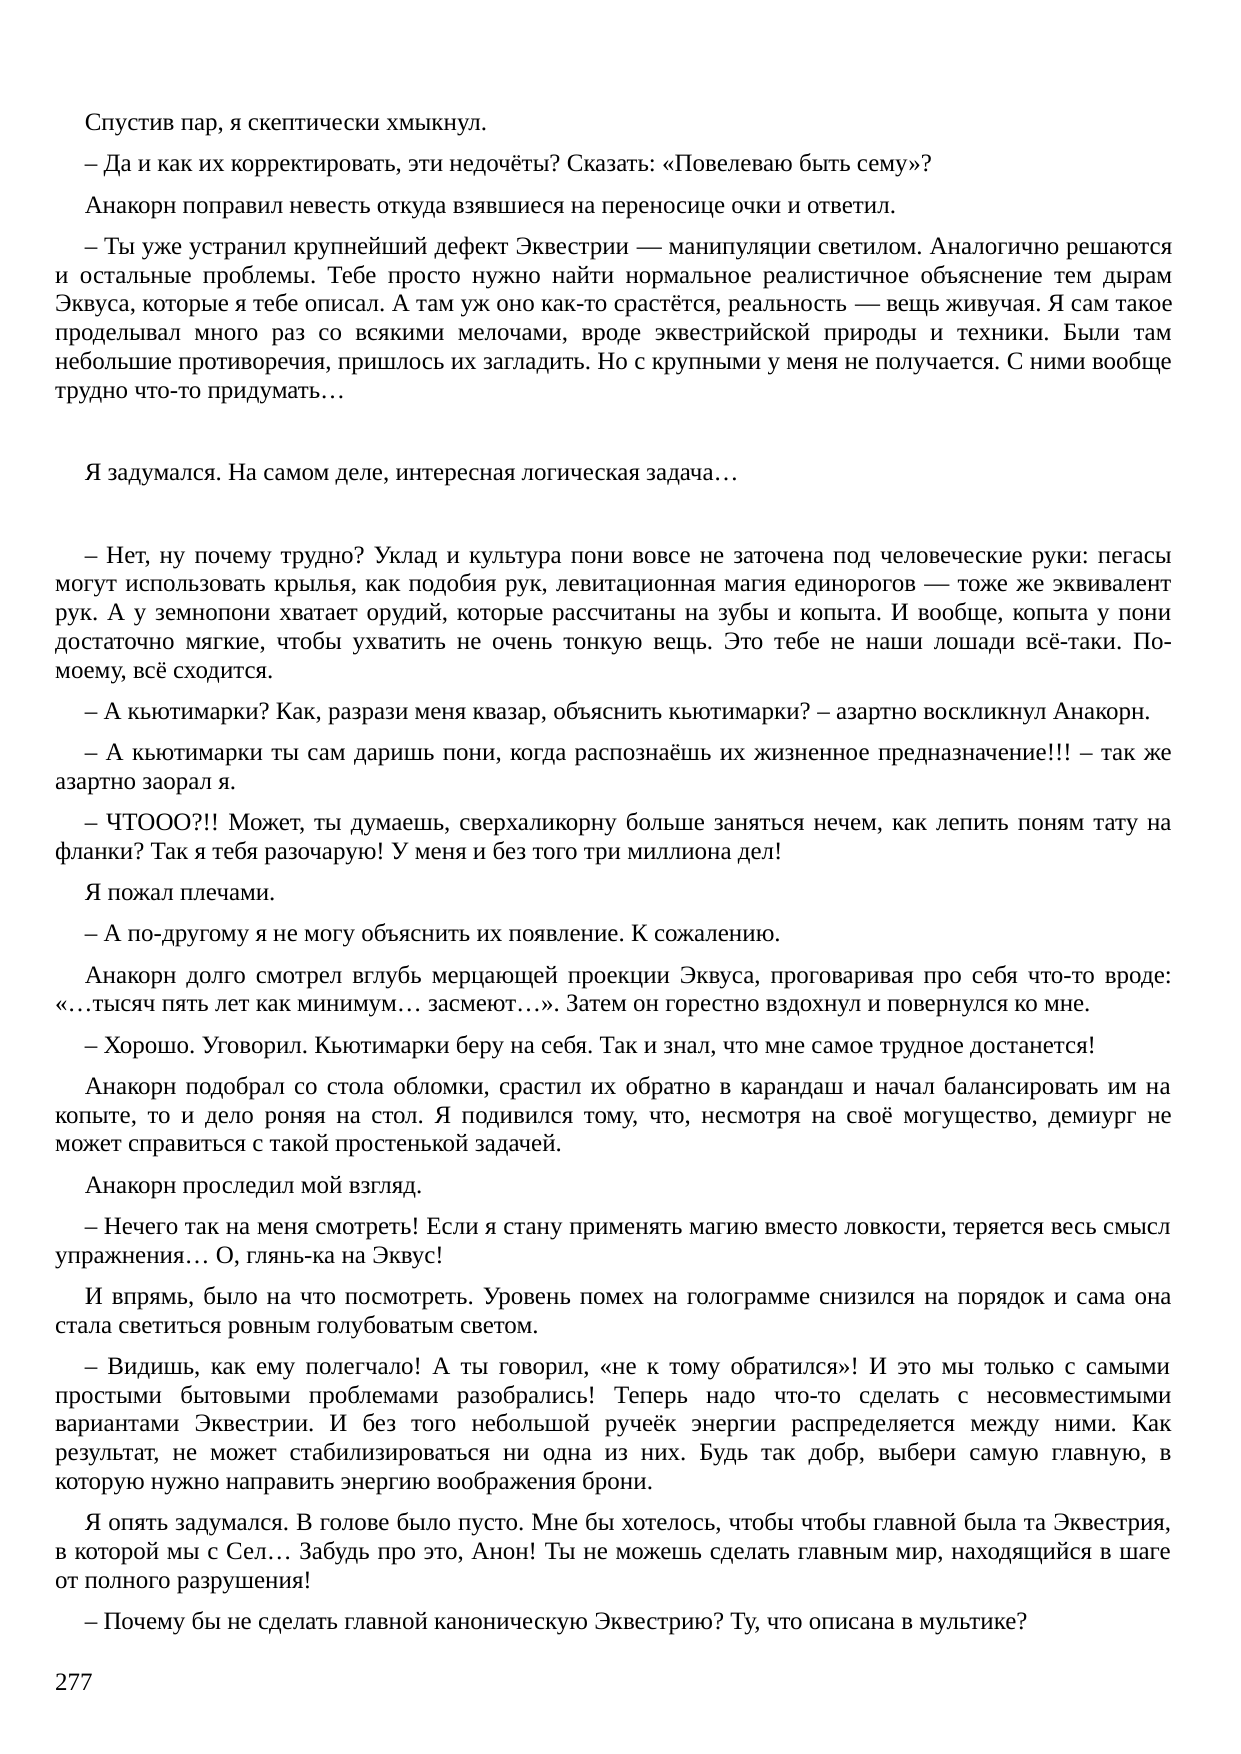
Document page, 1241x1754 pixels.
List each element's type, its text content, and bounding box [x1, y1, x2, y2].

text – Хорошо. Уговорил. Кьютимарки беру на себя. Так и знал, что мне самое трудное достанется! [55, 1030, 1173, 1058]
text – Видишь, как ему полегчало! А ты говорил, «не к тому обратился»! И это мы только с самыми простыми бытовыми проблемами разобрались! Теперь надо что-то сделать с несовместимыми вариантами Эквестрии. И без того небольшой ручеёк энергии распределяется между ними. Как результат, не может стабилизироваться ни одна из них. Будь так добр, выбери самую главную, в которую нужно направить энергию воображения брони. [55, 1351, 1173, 1495]
text Анакорн подобрал со стола обломки, срастил их обратно в карандаш и начал балансировать им на копыте, то и дело роняя на стол. Я подивился тому, что, несмотря на своё могущество, демиург не может справиться с такой простенькой задачей. [55, 1071, 1173, 1157]
text Я задумался. На самом деле, интересная логическая задача… [55, 457, 1173, 486]
text Анакорн проследил мой взгляд. [55, 1170, 1173, 1198]
text – А по-другому я не могу объяснить их появление. К сожалению. [55, 918, 1173, 947]
text И впрямь, было на что посмотреть. Уровень помех на голограмме снизился на порядок и сама она стала светиться ровным голубоватым светом. [55, 1281, 1173, 1338]
text Я опять задумался. В голове было пусто. Мне бы хотелось, чтобы чтобы главной была та Эквестрия, в которой мы с Сел… Забудь про это, Анон! Ты не можешь сделать главным мир, находящийся в шаге от полного разрушения! [55, 1507, 1173, 1593]
text – Ты уже устранил крупнейший дефект Эквестрии — манипуляции светилом. Аналогично решаются и остальные проблемы. Тебе просто нужно найти нормальное реалистичное объяснение тем дырам Эквуса, которые я тебе описал. А там уж оно как-то срастётся, реальность — вещь живучая. Я сам такое проделывал много раз со всякими мелочами, вроде эквестрийской природы и техники. Были там небольшие противоречия, пришлось их загладить. Но с крупными у меня не получается. С ними вообще трудно что-то придумать… [55, 231, 1173, 403]
text – Почему бы не сделать главной каноническую Эквестрию? Ту, что описана в мультике? [55, 1606, 1173, 1635]
text – Да и как их корректировать, эти недочёты? Сказать: «Повелеваю быть сему»? [55, 148, 1173, 177]
text – Нет, ну почему трудно? Уклад и культура пони вовсе не заточена под человеческие руки: пегасы могут использовать крылья, как подобия рук, левитационная магия единорогов — тоже же эквивалент рук. А у земнопони хватает орудий, которые рассчитаны на зубы и копыта. И вообще, копыта у пони достаточно мягкие, чтобы ухватить не очень тонкую вещь. Это тебе не наши лошади всё-таки. По-моему, всё сходится. [55, 540, 1173, 683]
text – А кьютимарки ты сам даришь пони, когда распознаёшь их жизненное предназначение!!! – так же азартно заорал я. [55, 737, 1173, 795]
text – А кьютимарки? Как, разрази меня квазар, объяснить кьютимарки? – азартно воскликнул Анакорн. [55, 696, 1173, 725]
text – ЧТООО?!! Может, ты думаешь, сверхаликорну больше заняться нечем, как лепить поням тату на фланки? Так я тебя разочарую! У меня и без того три миллиона дел! [55, 807, 1173, 865]
text – Нечего так на меня смотреть! Если я стану применять магию вместо ловкости, теряется весь смысл упражнения… О, глянь-ка на Эквус! [55, 1211, 1173, 1268]
text Спустив пар, я скептически хмыкнул. [55, 107, 1173, 136]
text Я пожал плечами. [55, 877, 1173, 906]
text Анакорн долго смотрел вглубь мерцающей проекции Эквуса, проговаривая про себя что-то вроде: «…тысяч пять лет как минимум… засмеют…». Затем он горестно вздохнул и повернулся ко мне. [55, 960, 1173, 1017]
text Анакорн поправил невесть откуда взявшиеся на переносице очки и ответил. [55, 190, 1173, 218]
